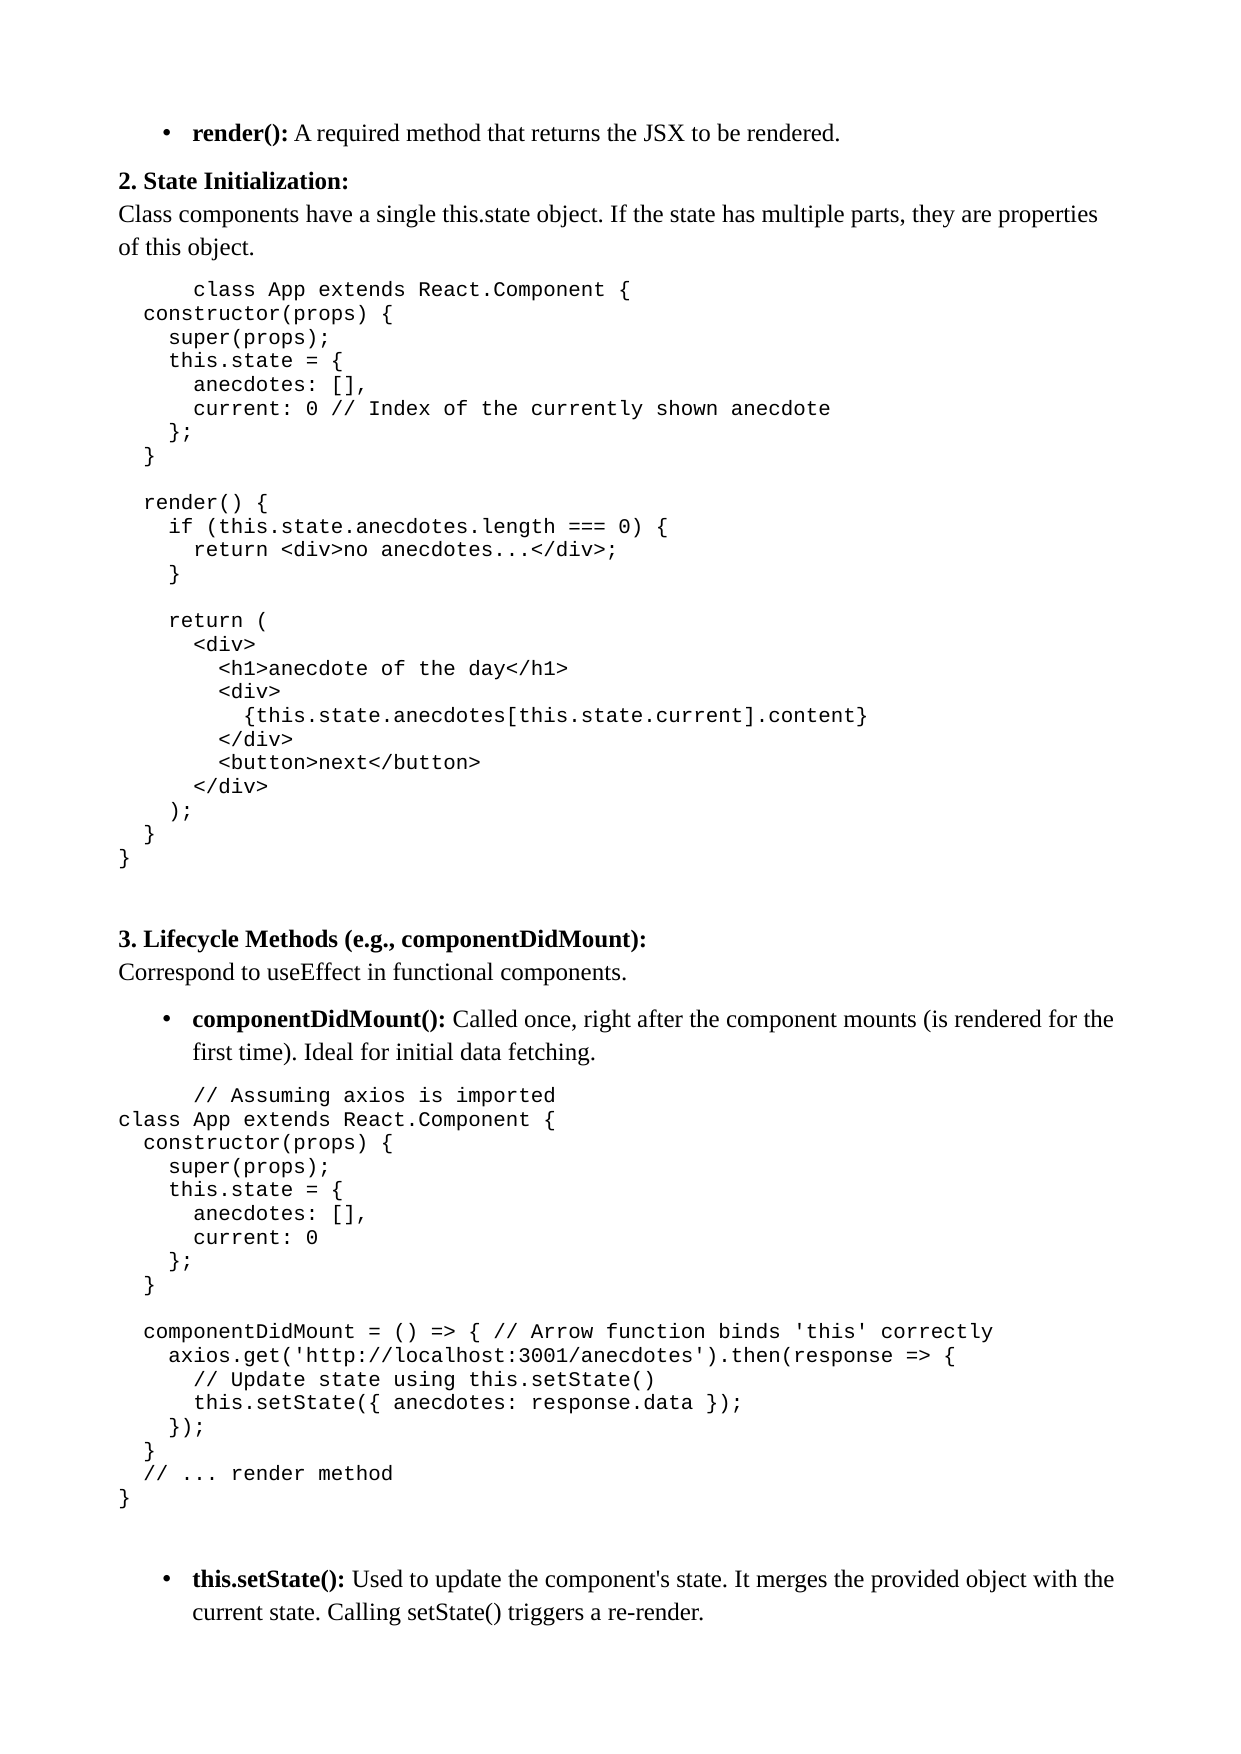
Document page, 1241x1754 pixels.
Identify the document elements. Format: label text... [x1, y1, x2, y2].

text // Assuming axios is imported [118, 1085, 1122, 1108]
text }; [118, 421, 1122, 445]
text return <div>no anecdotes...</div>; [118, 539, 1122, 563]
list this.setState(): Used to update the component's state. It merges the provided object with the current state. Calling setState() triggers a re-render. [162, 1564, 1122, 1625]
text constructor(props) { [118, 1132, 1122, 1156]
text <div> [118, 681, 1122, 705]
text } [118, 1487, 1122, 1511]
text ); [118, 799, 1122, 823]
text return ( [118, 610, 1122, 634]
text } [118, 1439, 1122, 1463]
text constructor(props) { [118, 303, 1122, 327]
text class App extends React.Component { [118, 279, 1122, 303]
text super(props); [118, 1156, 1122, 1179]
text }; [118, 1250, 1122, 1274]
text componentDidMount = () => { // Arrow function binds 'this' correctly [118, 1321, 1122, 1345]
text {this.state.anecdotes[this.state.current].content} [118, 705, 1122, 729]
text }); [118, 1416, 1122, 1439]
text // ... render method [118, 1463, 1122, 1487]
text this.state = { [118, 1179, 1122, 1203]
text axios.get('http://localhost:3001/anecdotes').then(response => { [118, 1345, 1122, 1369]
text this.setState({ anecdotes: response.data }); [118, 1392, 1122, 1416]
text } [118, 823, 1122, 847]
text class App extends React.Component { [118, 1108, 1122, 1132]
text </div> [118, 776, 1122, 799]
list componentDidMount(): Called once, right after the component mounts (is rendered for the first time). Ideal for initial data fetching. [162, 1004, 1122, 1066]
text } [118, 1274, 1122, 1298]
text } [118, 563, 1122, 587]
text 3. Lifecycle Methods (e.g., componentDidMount): Correspond to useEffect in functional components. [118, 924, 1122, 985]
text anecdotes: [], [118, 374, 1122, 398]
text current: 0 [118, 1227, 1122, 1250]
text render() { [118, 492, 1122, 516]
text <div> [118, 634, 1122, 658]
text super(props); [118, 327, 1122, 350]
text 2. State Initialization: Class components have a single this.state object. If the state has multiple parts, they are properties of this object. [118, 166, 1122, 261]
text } [118, 847, 1122, 871]
list render(): A required method that returns the JSX to be rendered. [162, 118, 1122, 147]
text } [118, 445, 1122, 468]
text anecdotes: [], [118, 1203, 1122, 1227]
text // Update state using this.setState() [118, 1369, 1122, 1392]
text <h1>anecdote of the day</h1> [118, 658, 1122, 681]
text </div> [118, 729, 1122, 752]
text <button>next</button> [118, 752, 1122, 776]
text this.state = { [118, 350, 1122, 374]
text current: 0 // Index of the currently shown anecdote [118, 398, 1122, 421]
text if (this.state.anecdotes.length === 0) { [118, 516, 1122, 539]
